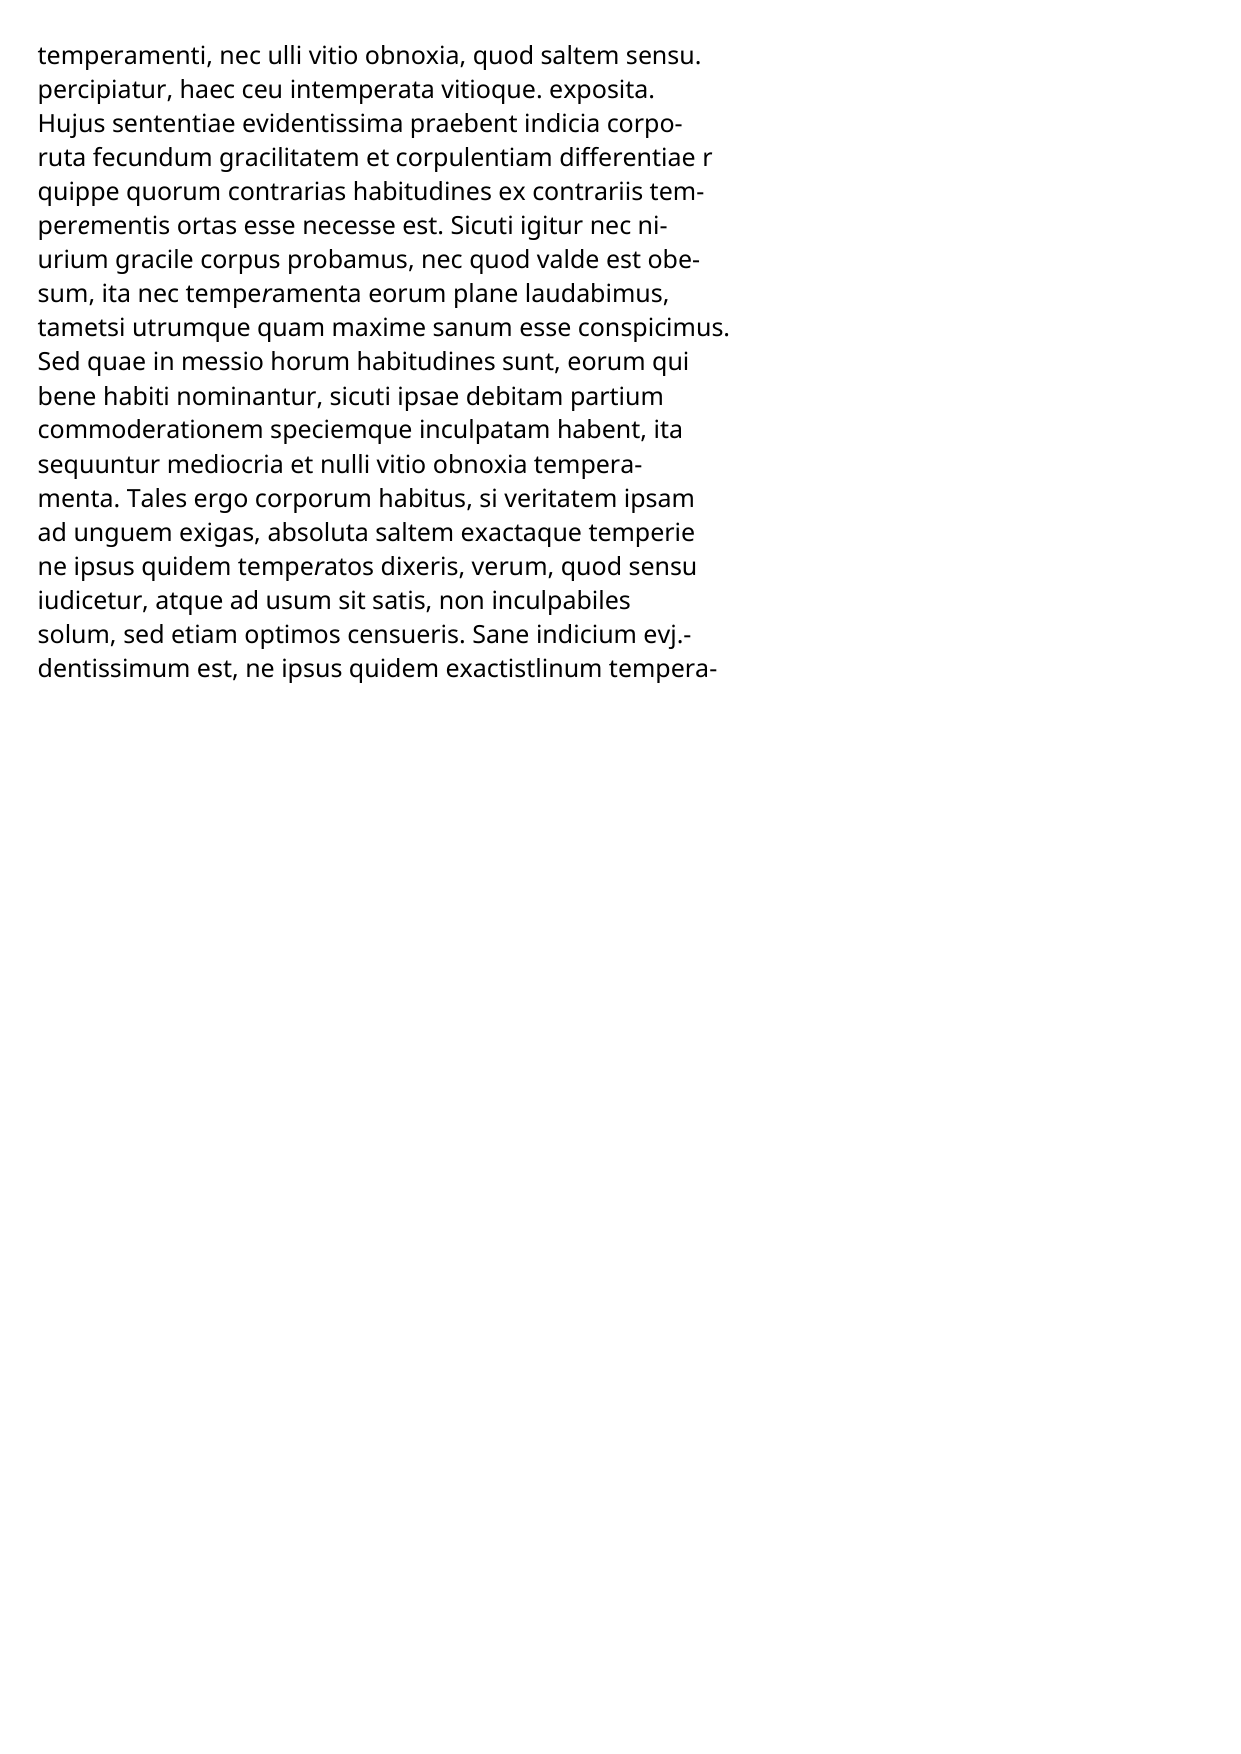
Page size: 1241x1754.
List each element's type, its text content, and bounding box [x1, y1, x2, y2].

text temperamenti, nec ulli vitio obnoxia, quod saltem sensu. percipiatur, haec ceu intemperata vitioque. exposita. Hujus sententiae evidentissima praebent indicia corpo- ruta fecundum gracilitatem et corpulentiam differentiae r quippe quorum contrarias habitudines ex contrariis tem- perementis ortas esse necesse est. Sicuti igitur nec ni- urium gracile corpus probamus, nec quod valde est obe- sum, ita nec temperamenta eorum plane laudabimus, tametsi utrumque quam maxime sanum esse conspicimus. Sed quae in messio horum habitudines sunt, eorum qui bene habiti nominantur, sicuti ipsae debitam partium commoderationem speciemque inculpatam habent, ita sequuntur mediocria et nulli vitio obnoxia tempera- menta. Tales ergo corporum habitus, si veritatem ipsam ad unguem exigas, absoluta saltem exactaque temperie ne ipsus quidem temperatos dixeris, verum, quod sensu iudicetur, atque ad usum sit satis, non inculpabiles solum, sed etiam optimos censueris. Sane indicium evj.- dentissimum est, ne ipsus quidem exactistlinum tempera- [37, 37, 1203, 685]
